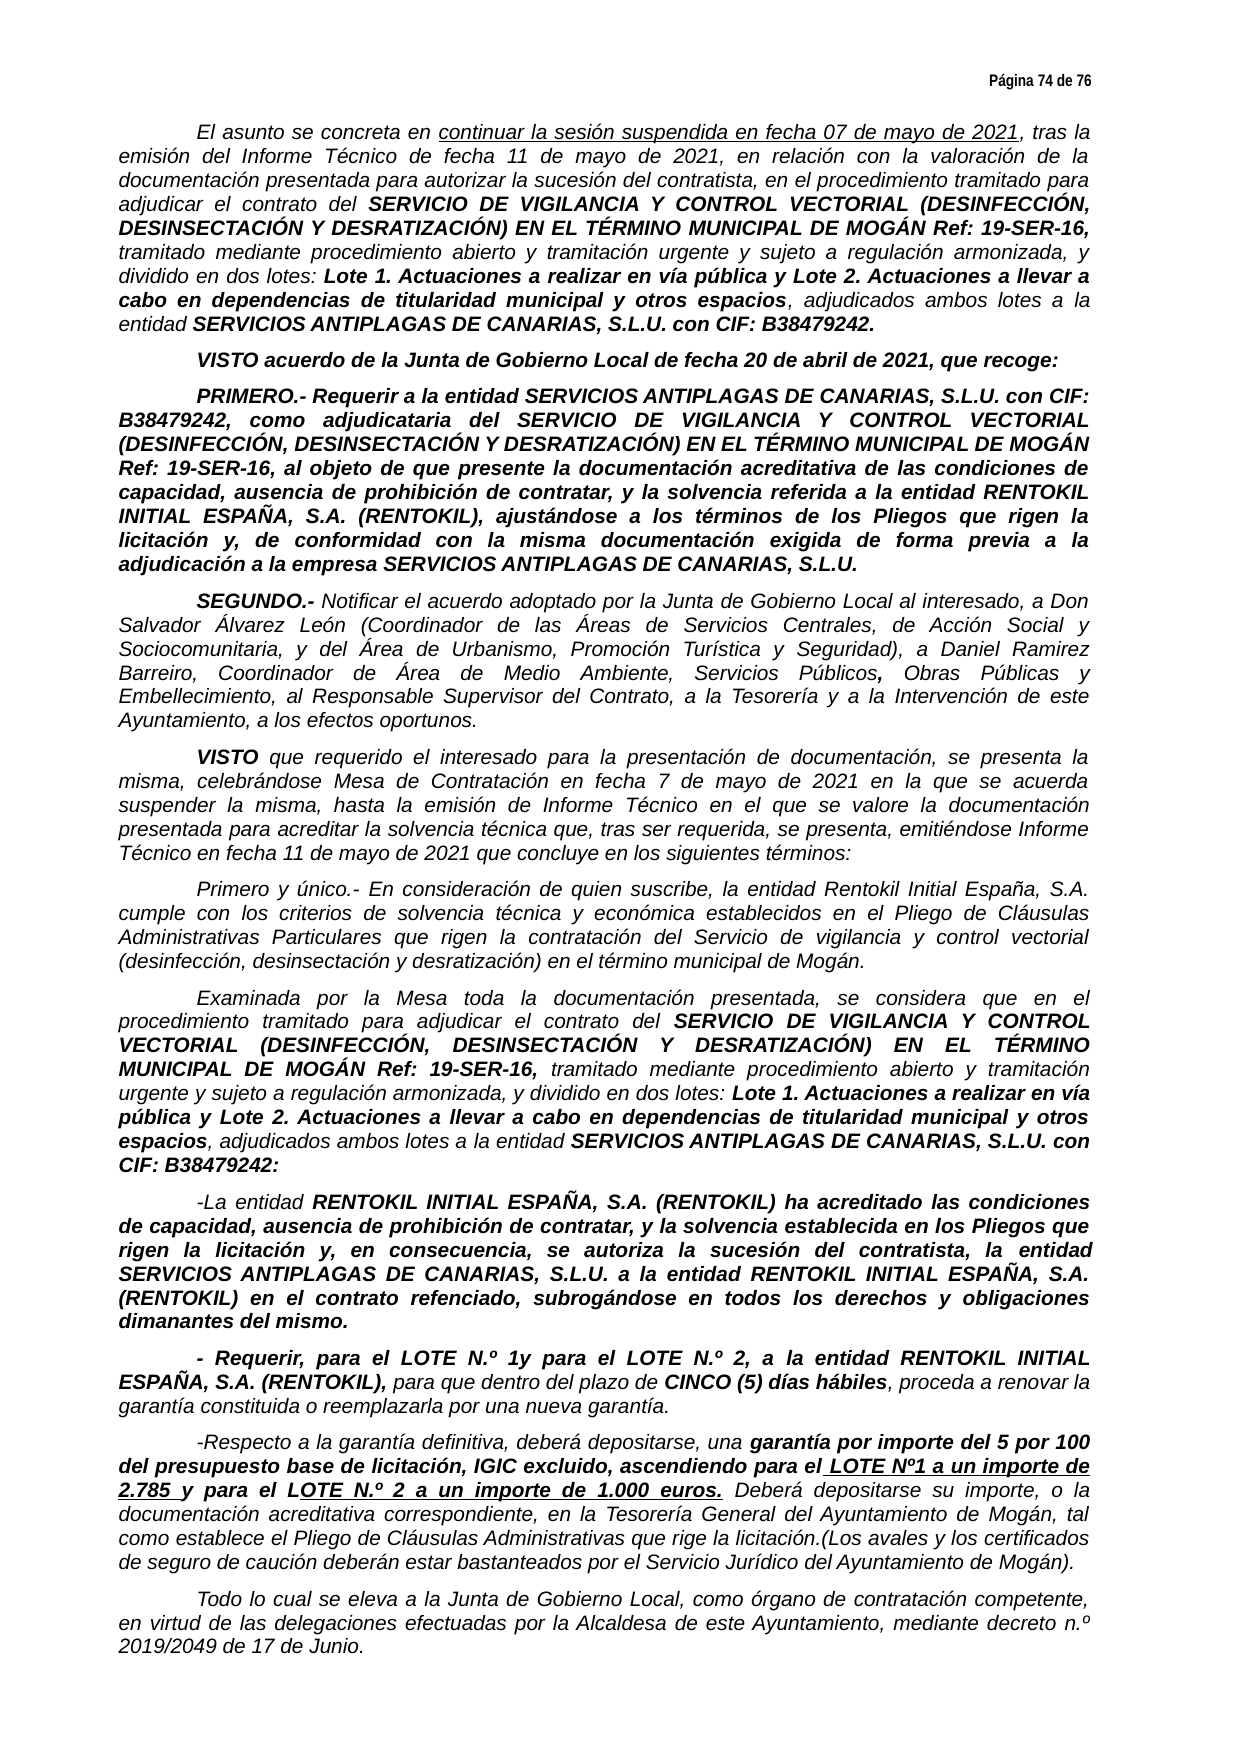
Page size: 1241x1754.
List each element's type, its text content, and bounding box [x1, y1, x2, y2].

text Examinada por la Mesa toda la documentación presentada, se considera que en el procedimiento tramitado para adjudicar el contrato del SERVICIO DE VIGILANCIA Y CONTROL VECTORIAL (DESINFECCIÓN, DESINSECTACIÓN Y DESRATIZACIÓN) EN EL TÉRMINO MUNICIPAL DE MOGÁN Ref: 19-SER-16, tramitado mediante procedimiento abierto y tramitación urgente y sujeto a regulación armonizada, y dividido en dos lotes: Lote 1. Actuaciones a realizar en vía pública y Lote 2. Actuaciones a llevar a cabo en dependencias de titularidad municipal y otros espacios, adjudicados ambos lotes a la entidad SERVICIOS ANTIPLAGAS DE CANARIAS, S.L.U. con CIF: B38479242: [118, 985, 1092, 1177]
text -La entidad RENTOKIL INITIAL ESPAÑA, S.A. (RENTOKIL) ha acreditado las condiciones de capacidad, ausencia de prohibición de contratar, y la solvencia establecida en los Pliegos que rigen la licitación y, en consecuencia, se autoriza la sucesión del contratista, la entidad SERVICIOS ANTIPLAGAS DE CANARIAS, S.L.U. a la entidad RENTOKIL INITIAL ESPAÑA, S.A. (RENTOKIL) en el contrato refenciado, subrogándose en todos los derechos y obligaciones dimanantes del mismo. [118, 1189, 1092, 1333]
text Primero y único.- En consideración de quien suscribe, la entidad Rentokil Initial España, S.A. cumple con los criterios de solvencia técnica y económica establecidos en el Pliego de Cláusulas Administrativas Particulares que rigen la contratación del Servicio de vigilancia y control vectorial (desinfección, desinsectación y desratización) en el término municipal de Mogán. [118, 877, 1092, 973]
text El asunto se concreta en continuar la sesión suspendida en fecha 07 de mayo de 2021, tras la emisión del Informe Técnico de fecha 11 de mayo de 2021, en relación con la valoración de la documentación presentada para autorizar la sucesión del contratista, en el procedimiento tramitado para adjudicar el contrato del SERVICIO DE VIGILANCIA Y CONTROL VECTORIAL (DESINFECCIÓN, DESINSECTACIÓN Y DESRATIZACIÓN) EN EL TÉRMINO MUNICIPAL DE MOGÁN Ref: 19-SER-16, tramitado mediante procedimiento abierto y tramitación urgente y sujeto a regulación armonizada, y dividido en dos lotes: Lote 1. Actuaciones a realizar en vía pública y Lote 2. Actuaciones a llevar a cabo en dependencias de titularidad municipal y otros espacios, adjudicados ambos lotes a la entidad SERVICIOS ANTIPLAGAS DE CANARIAS, S.L.U. con CIF: B38479242. [118, 120, 1092, 335]
text Todo lo cual se eleva a la Junta de Gobierno Local, como órgano de contratación competente, en virtud de las delegaciones efectuadas por la Alcaldesa de este Ayuntamiento, mediante decreto n.º 2019/2049 de 17 de Junio. [118, 1586, 1092, 1658]
text VISTO que requerido el interesado para la presentación de documentación, se presenta la misma, celebrándose Mesa de Contratación en fecha 7 de mayo de 2021 en la que se acuerda suspender la misma, hasta la emisión de Informe Técnico en el que se valore la documentación presentada para acreditar la solvencia técnica que, tras ser requerida, se presenta, emitiéndose Informe Técnico en fecha 11 de mayo de 2021 que concluye en los siguientes términos: [118, 745, 1092, 864]
text PRIMERO.- Requerir a la entidad SERVICIOS ANTIPLAGAS DE CANARIAS, S.L.U. con CIF: B38479242, como adjudicataria del SERVICIO DE VIGILANCIA Y CONTROL VECTORIAL (DESINFECCIÓN, DESINSECTACIÓN Y DESRATIZACIÓN) EN EL TÉRMINO MUNICIPAL DE MOGÁN Ref: 19-SER-16, al objeto de que presente la documentación acreditativa de las condiciones de capacidad, ausencia de prohibición de contratar, y la solvencia referida a la entidad RENTOKIL INITIAL ESPAÑA, S.A. (RENTOKIL), ajustándose a los términos de los Pliegos que rigen la licitación y, de conformidad con la misma documentación exigida de forma previa a la adjudicación a la empresa SERVICIOS ANTIPLAGAS DE CANARIAS, S.L.U. [118, 384, 1092, 576]
text VISTO acuerdo de la Junta de Gobierno Local de fecha 20 de abril de 2021, que recoge: [118, 348, 1092, 372]
text SEGUNDO.- Notificar el acuerdo adoptado por la Junta de Gobierno Local al interesado, a Don Salvador Álvarez León (Coordinador de las Áreas de Servicios Centrales, de Acción Social y Sociocomunitaria, y del Área de Urbanismo, Promoción Turística y Seguridad), a Daniel Ramirez Barreiro, Coordinador de Área de Medio Ambiente, Servicios Públicos, Obras Públicas y Embellecimiento, al Responsable Supervisor del Contrato, a la Tesorería y a la Intervención de este Ayuntamiento, a los efectos oportunos. [118, 588, 1092, 732]
text -Respecto a la garantía definitiva, deberá depositarse, una garantía por importe del 5 por 100 del presupuesto base de licitación, IGIC excluido, ascendiendo para el LOTE Nº1 a un importe de 2.785 y para el LOTE N.º 2 a un importe de 1.000 euros. Deberá depositarse su importe, o la documentación acreditativa correspondiente, en la Tesorería General del Ayuntamiento de Mogán, tal como establece el Pliego de Cláusulas Administrativas que rige la licitación.(Los avales y los certificados de seguro de caución deberán estar bastanteados por el Servicio Jurídico del Ayuntamiento de Mogán). [118, 1430, 1092, 1574]
text - Requerir, para el LOTE N.º 1y para el LOTE N.º 2, a la entidad RENTOKIL INITIAL ESPAÑA, S.A. (RENTOKIL), para que dentro del plazo de CINCO (5) días hábiles, proceda a renovar la garantía constituida o reemplazarla por una nueva garantía. [118, 1346, 1092, 1418]
